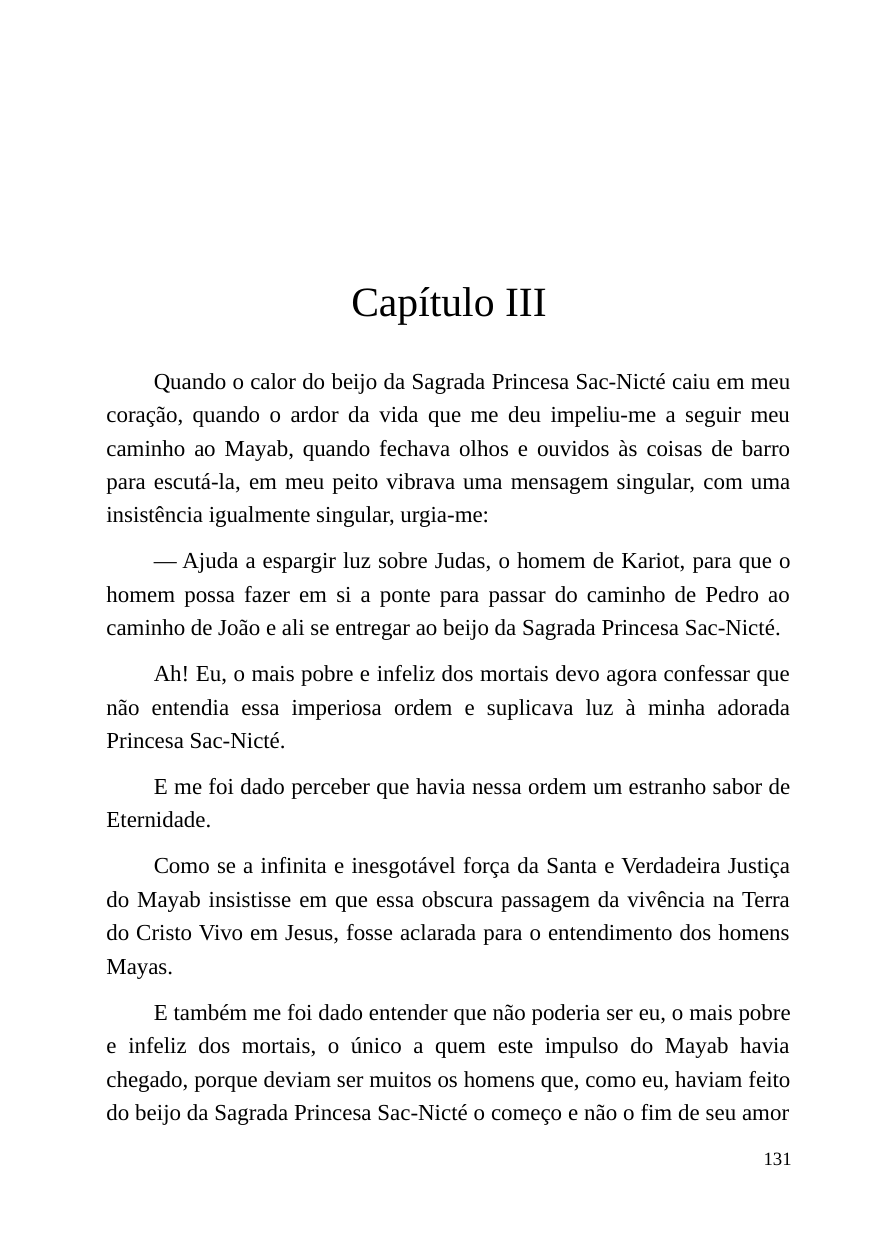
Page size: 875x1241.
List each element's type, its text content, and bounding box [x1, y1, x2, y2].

text E me foi dado perceber que havia nessa ordem um estranho sabor de Eternidade. [106, 773, 791, 833]
subtitle Capítulo III [106, 277, 791, 325]
text Ah! Eu, o mais pobre e infeliz dos mortais devo agora confessar que não entendia essa imperiosa ordem e suplicava luz à minha adorada Princesa Sac-Nicté. [106, 660, 791, 753]
text E também me foi dado entender que não poderia ser eu, o mais pobre e infeliz dos mortais, o único a quem este impulso do Mayab havia chegado, porque deviam ser muitos os homens que, como eu, haviam feito do beijo da Sagrada Princesa Sac-Nicté o começo e não o fim de seu amor [106, 999, 791, 1125]
text Como se a infinita e inesgotável força da Santa e Verdadeira Justiça do Mayab insistisse em que essa obscura passagem da vivência na Terra do Cristo Vivo em Jesus, fosse aclarada para o entendimento dos homens Mayas. [106, 852, 791, 979]
text — Ajuda a espargir luz sobre Judas, o homem de Kariot, para que o homem possa fazer em si a ponte para passar do caminho de Pedro ao caminho de João e ali se entregar ao beijo da Sagrada Princesa Sac-Nicté. [106, 547, 791, 641]
text Quando o calor do beijo da Sagrada Princesa Sac-Nicté caiu em meu coração, quando o ardor da vida que me deu impeliu-me a seguir meu caminho ao Mayab, quando fechava olhos e ouvidos às coisas de barro para escutá-la, em meu peito vibrava uma mensagem singular, com uma insistência igualmente singular, urgia-me: [106, 368, 791, 528]
